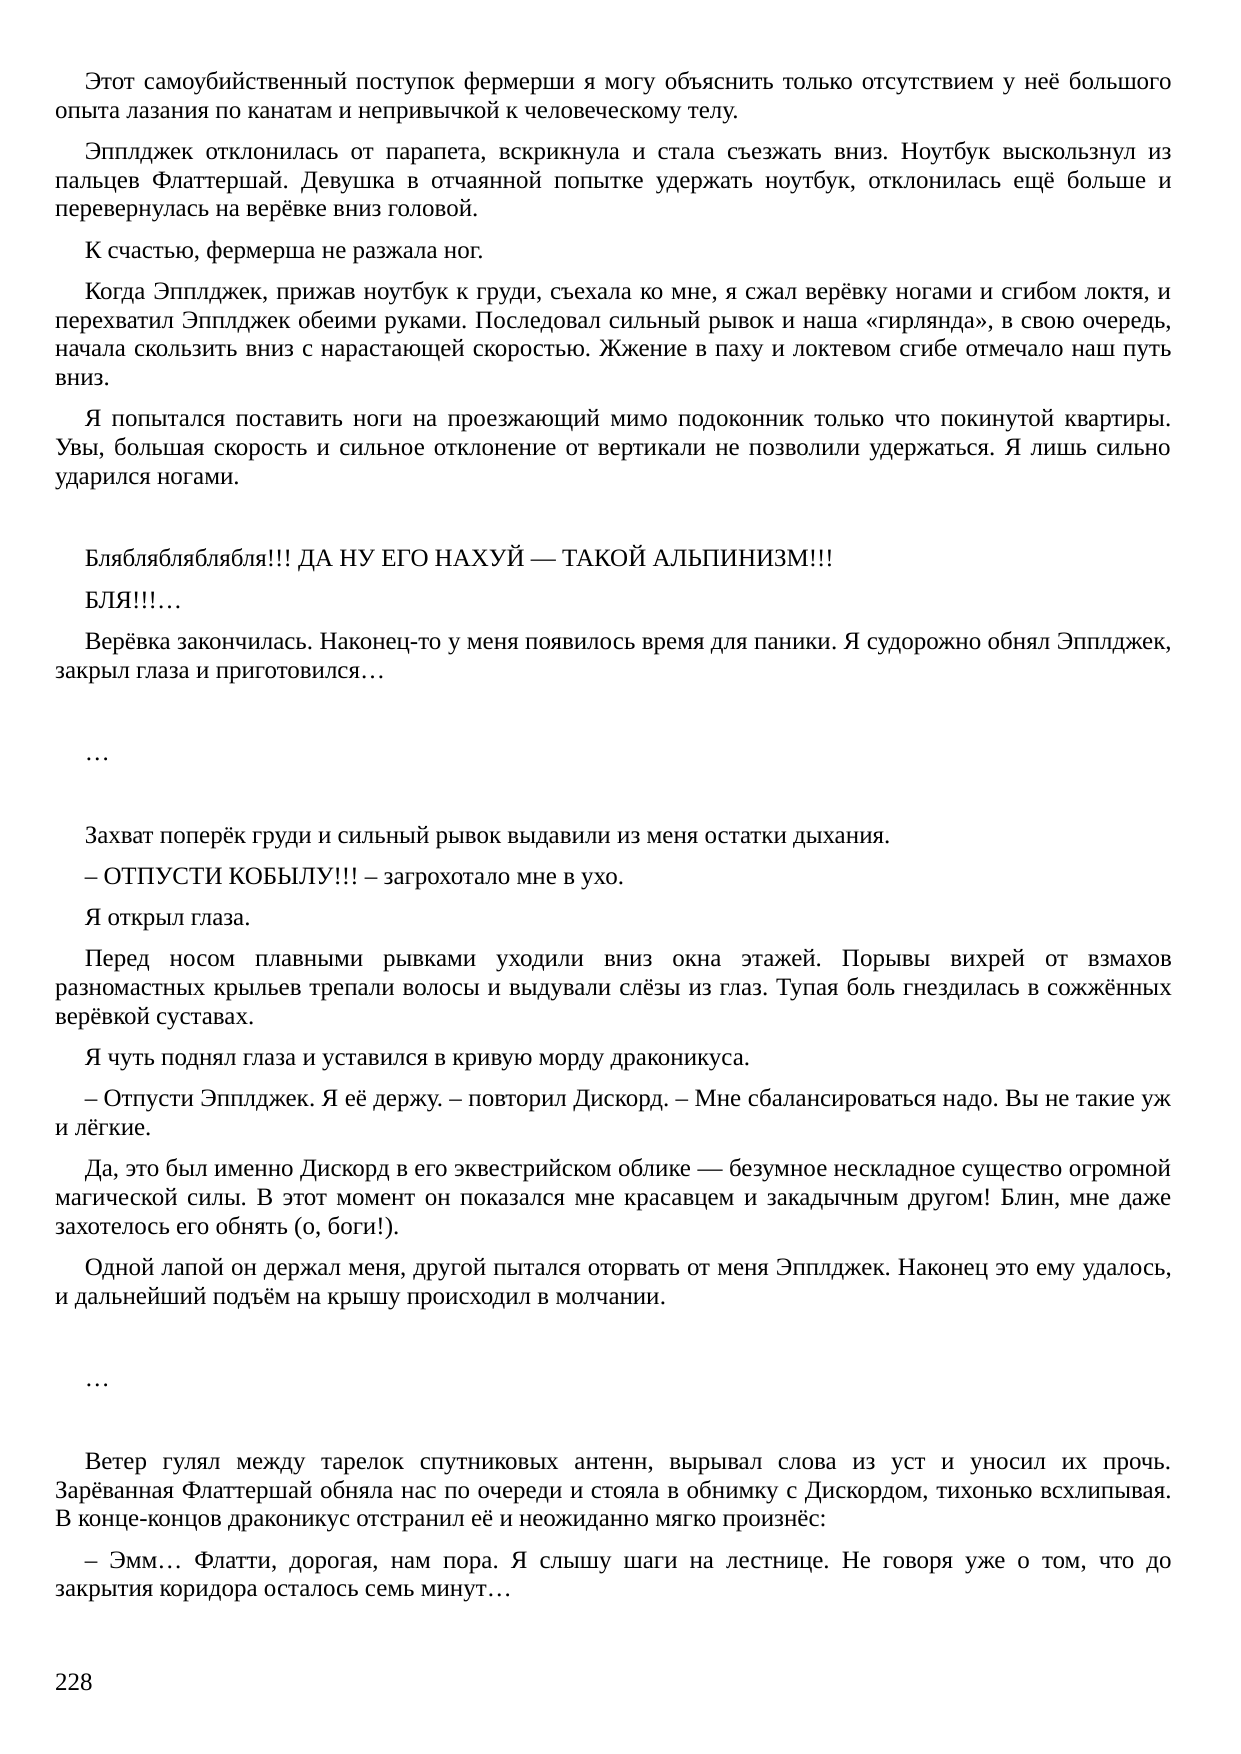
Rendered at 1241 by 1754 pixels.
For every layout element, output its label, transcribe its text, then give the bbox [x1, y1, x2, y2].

text Когда Эпплджек, прижав ноутбук к груди, съехала ко мне, я сжал верёвку ногами и сгибом локтя, и перехватил Эпплджек обеими руками. Последовал сильный рывок и наша «гирлянда», в свою очередь, начала скользить вниз с нарастающей скоростью. Жжение в паху и локтевом сгибе отмечало наш путь вниз. [55, 276, 1173, 391]
text – ОТПУСТИ КОБЫЛУ!!! – загрохотало мне в ухо. [55, 861, 1173, 890]
text БЛЯ!!!… [55, 585, 1173, 613]
text К счастью, фермерша не разжала ног. [55, 235, 1173, 263]
text Захват поперёк груди и сильный рывок выдавили из меня остатки дыхания. [55, 820, 1173, 848]
text – Эмм… Флатти, дорогая, нам пора. Я слышу шаги на лестнице. Не говоря уже о том, что до закрытия коридора осталось семь минут… [55, 1545, 1173, 1602]
text – Отпусти Эпплджек. Я её держу. – повторил Дискорд. – Мне сбалансироваться надо. Вы не такие уж и лёгкие. [55, 1083, 1173, 1141]
text Я открыл глаза. [55, 902, 1173, 931]
text Эпплджек отклонилась от парапета, вскрикнула и стала съезжать вниз. Ноутбук выскользнул из пальцев Флаттершай. Девушка в отчаянной попытке удержать ноутбук, отклонилась ещё больше и перевернулась на верёвке вниз головой. [55, 136, 1173, 222]
text Я чуть поднял глаза и уставился в кривую морду драконикуса. [55, 1042, 1173, 1071]
text Да, это был именно Дискорд в его эквестрийском облике — безумное нескладное существо огромной магической силы. В этот момент он показался мне красавцем и закадычным другом! Блин, мне даже захотелось его обнять (о, боги!). [55, 1153, 1173, 1240]
text … [55, 1363, 1173, 1392]
text Одной лапой он держал меня, другой пытался оторвать от меня Эпплджек. Наконец это ему удалось, и дальнейший подъём на крышу происходил в молчании. [55, 1252, 1173, 1310]
text Я попытался поставить ноги на проезжающий мимо подоконник только что покинутой квартиры. Увы, большая скорость и сильное отклонение от вертикали не позволили удержаться. Я лишь сильно ударился ногами. [55, 403, 1173, 490]
text Перед носом плавными рывками уходили вниз окна этажей. Порывы вихрей от взмахов разномастных крыльев трепали волосы и выдували слёзы из глаз. Тупая боль гнездилась в сожжённых верёвкой суставах. [55, 943, 1173, 1030]
text … [55, 737, 1173, 766]
text Верёвка закончилась. Наконец-то у меня появилось время для паники. Я судорожно обнял Эпплджек, закрыл глаза и приготовился… [55, 626, 1173, 683]
text Ветер гулял между тарелок спутниковых антенн, вырывал слова из уст и уносил их прочь. Зарёванная Флаттершай обняла нас по очереди и стояла в обнимку с Дискордом, тихонько всхлипывая. В конце-концов драконикус отстранил её и неожиданно мягко произнёс: [55, 1446, 1173, 1532]
text Этот самоубийственный поступок фермерши я могу объяснить только отсутствием у неё большого опыта лазания по канатам и непривычкой к человеческому телу. [55, 66, 1173, 123]
text Бляблябляблябля!!! ДА НУ ЕГО НАХУЙ — ТАКОЙ АЛЬПИНИЗМ!!! [55, 543, 1173, 572]
